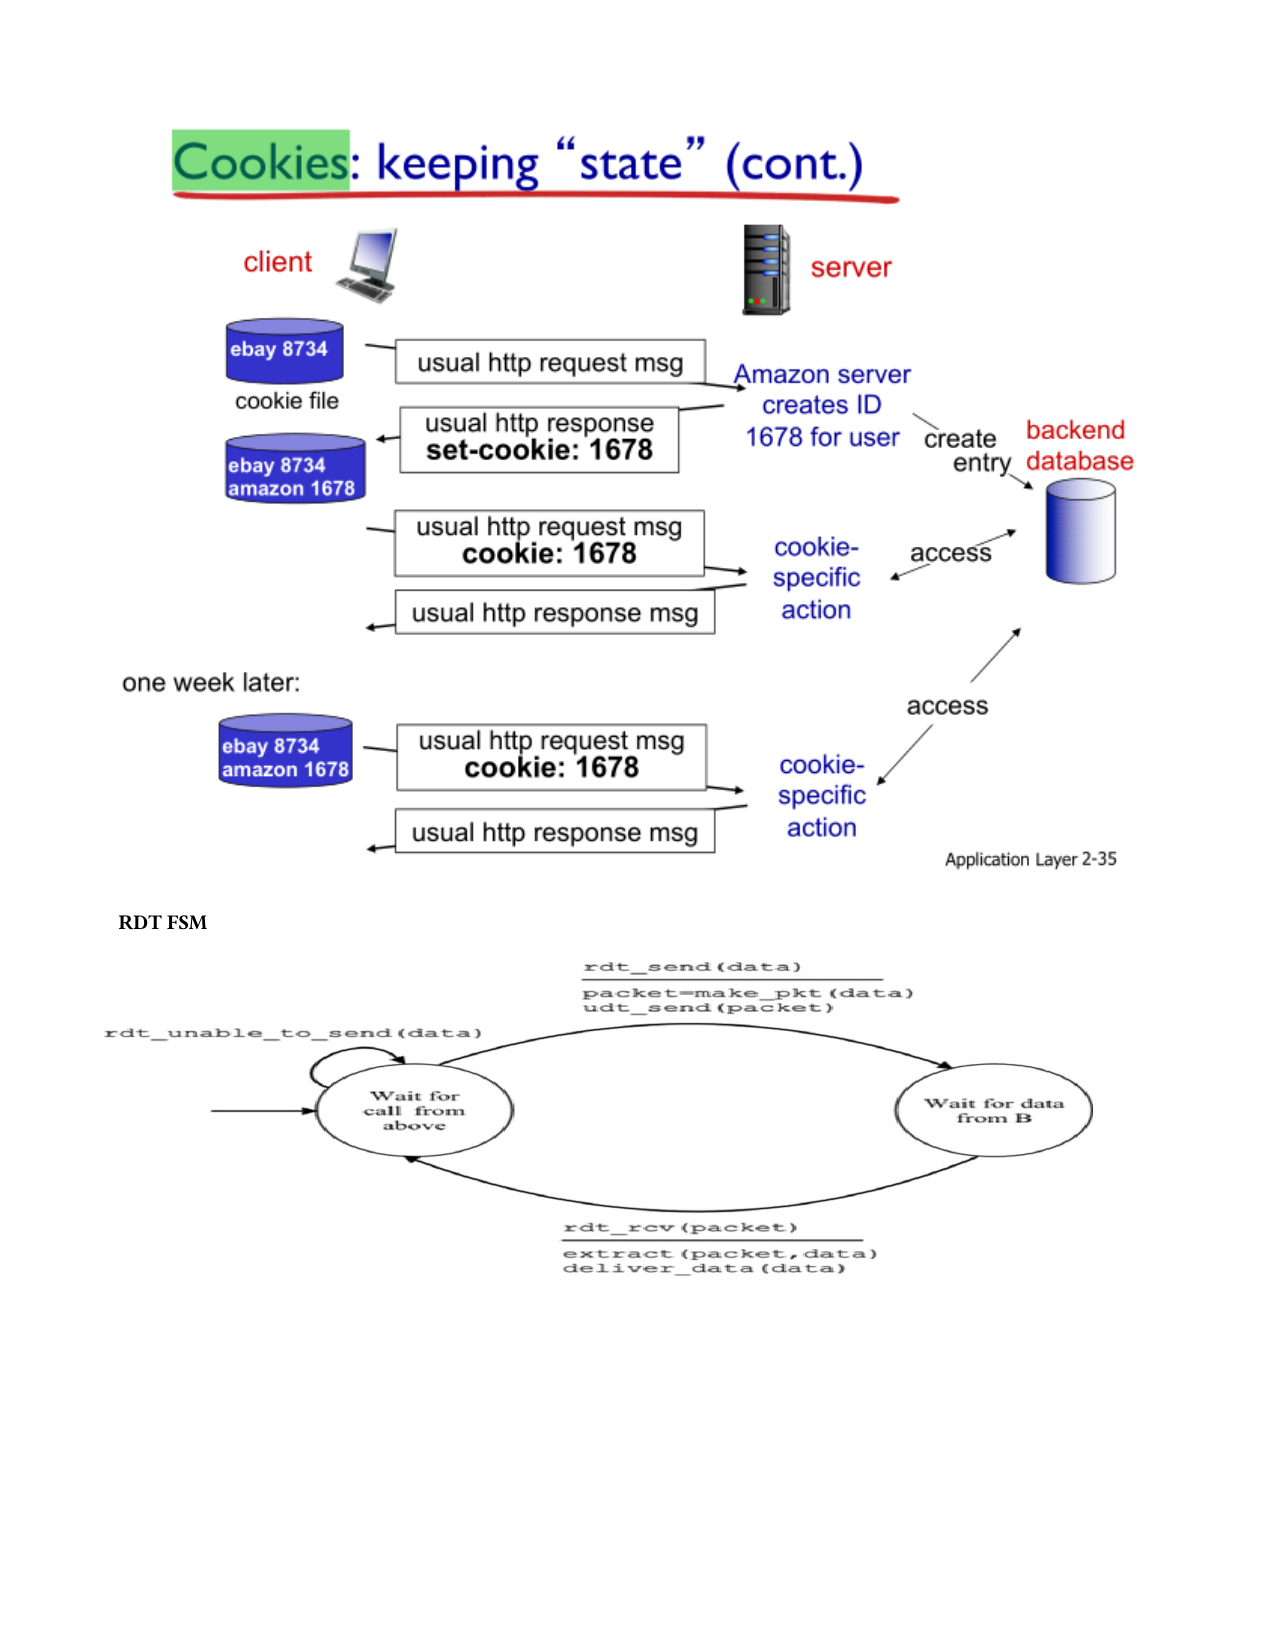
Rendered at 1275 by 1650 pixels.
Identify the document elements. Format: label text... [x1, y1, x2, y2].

text RDT FSM [118, 911, 1157, 934]
picture [118, 118, 1157, 873]
picture [91, 951, 1105, 1285]
